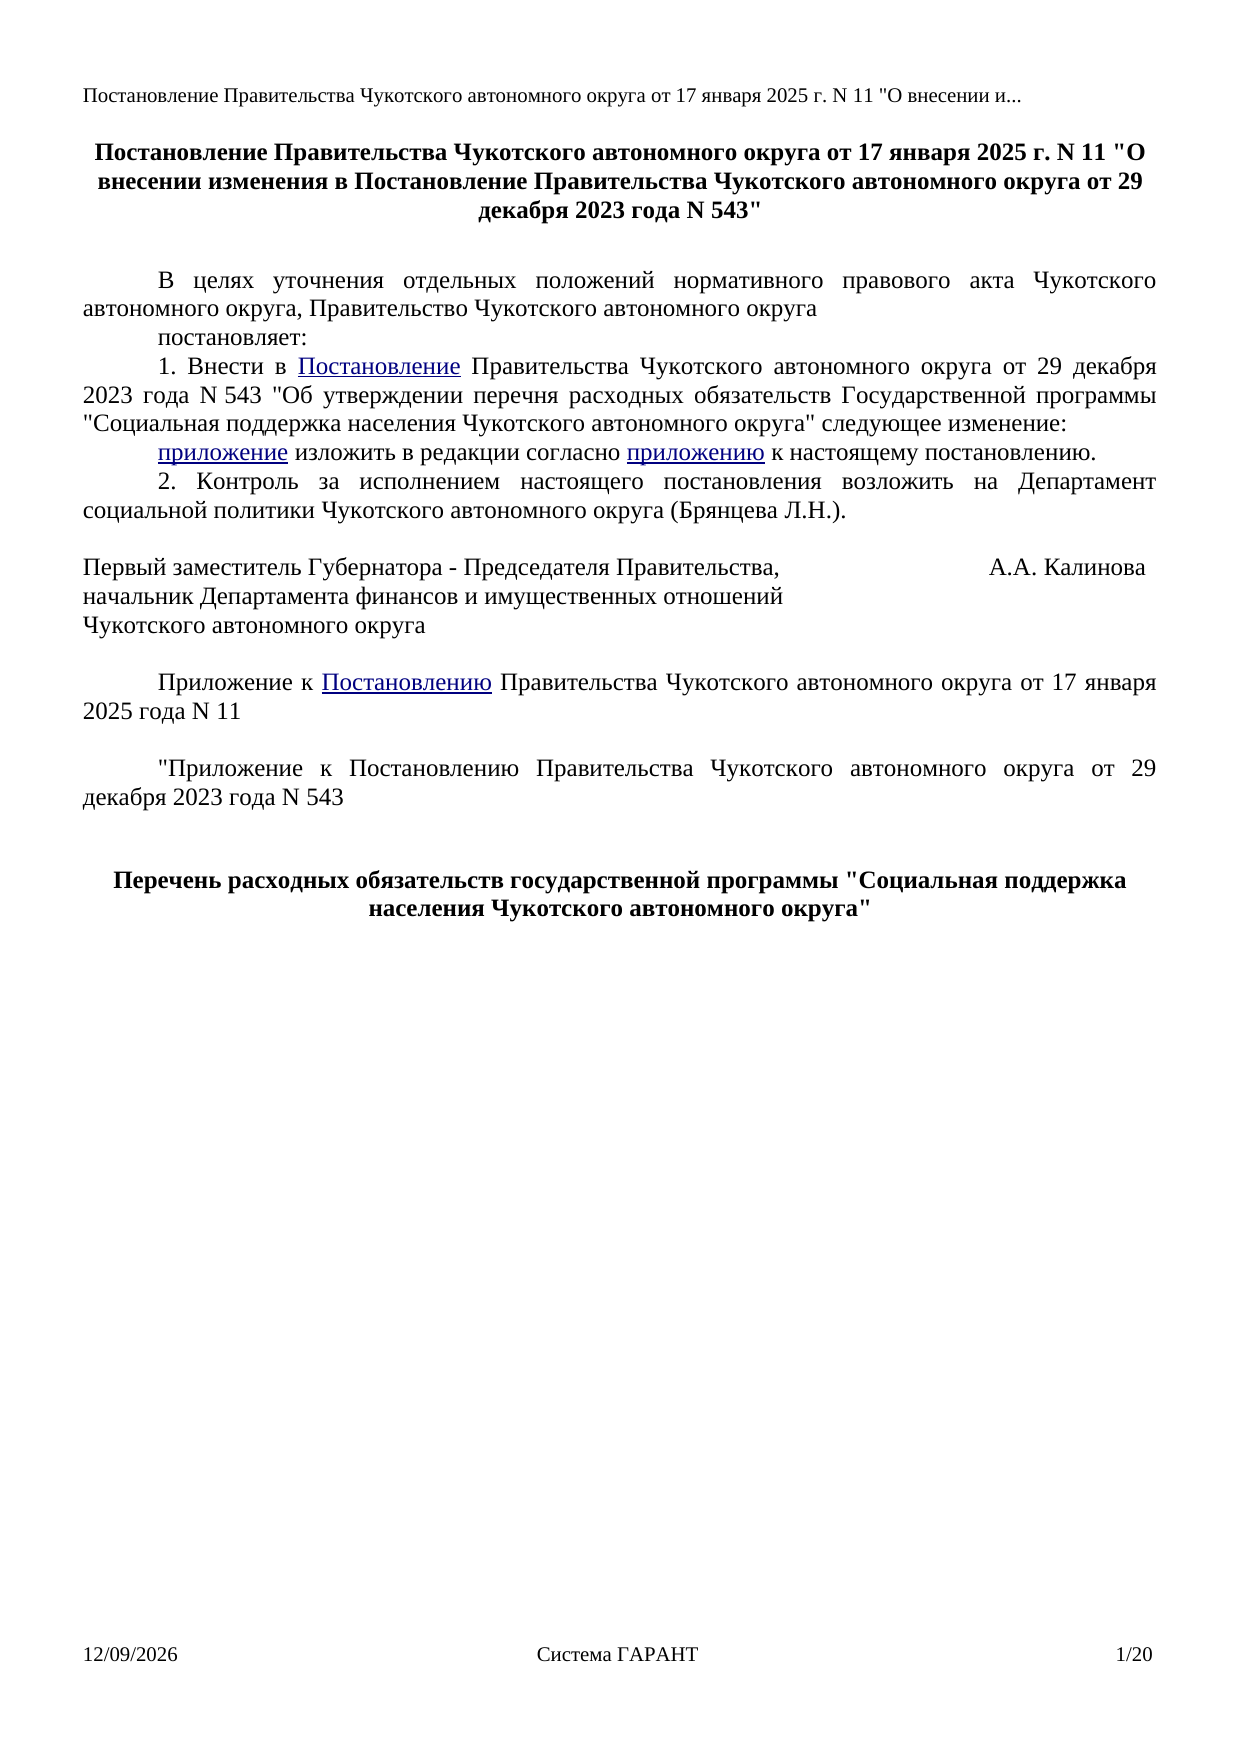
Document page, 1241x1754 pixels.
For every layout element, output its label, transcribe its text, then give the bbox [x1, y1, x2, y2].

text 2. Контроль за исполнением настоящего постановления возложить на Департамент социальной политики Чукотского автономного округа (Брянцева Л.Н.). [83, 466, 1157, 523]
text приложение изложить в редакции согласно приложению к настоящему постановлению. [83, 437, 1157, 466]
text В целях уточнения отдельных положений нормативного правового акта Чукотского автономного округа, Правительство Чукотского автономного округа [83, 265, 1157, 322]
table_header А.А. Калинова [791, 552, 1146, 638]
text "Приложение к Постановлению Правительства Чукотского автономного округа от 29 декабря 2023 года N 543 [83, 753, 1157, 811]
text постановляет: [83, 322, 1157, 351]
subtitle Постановление Правительства Чукотского автономного округа от 17 января 2025 г. N 11 "О внесении изменения в Постановление Правительства Чукотского автономного округа от 29 декабря 2023 года N 543" [83, 137, 1157, 223]
text 1. Внести в Постановление Правительства Чукотского автономного округа от 29 декабря 2023 года N 543 "Об утверждении перечня расходных обязательств Государственной программы "Социальная поддержка населения Чукотского автономного округа" следующее изменение: [83, 351, 1157, 437]
text Приложение к Постановлению Правительства Чукотского автономного округа от 17 января 2025 года N 11 [83, 667, 1157, 725]
table_header Первый заместитель Губернатора - Председателя Правительства, начальник Департамента финансов и имущественных отношений Чукотского автономного округа [83, 552, 791, 638]
subtitle Перечень расходных обязательств государственной программы "Социальная поддержка населения Чукотского автономного округа" [83, 865, 1157, 922]
